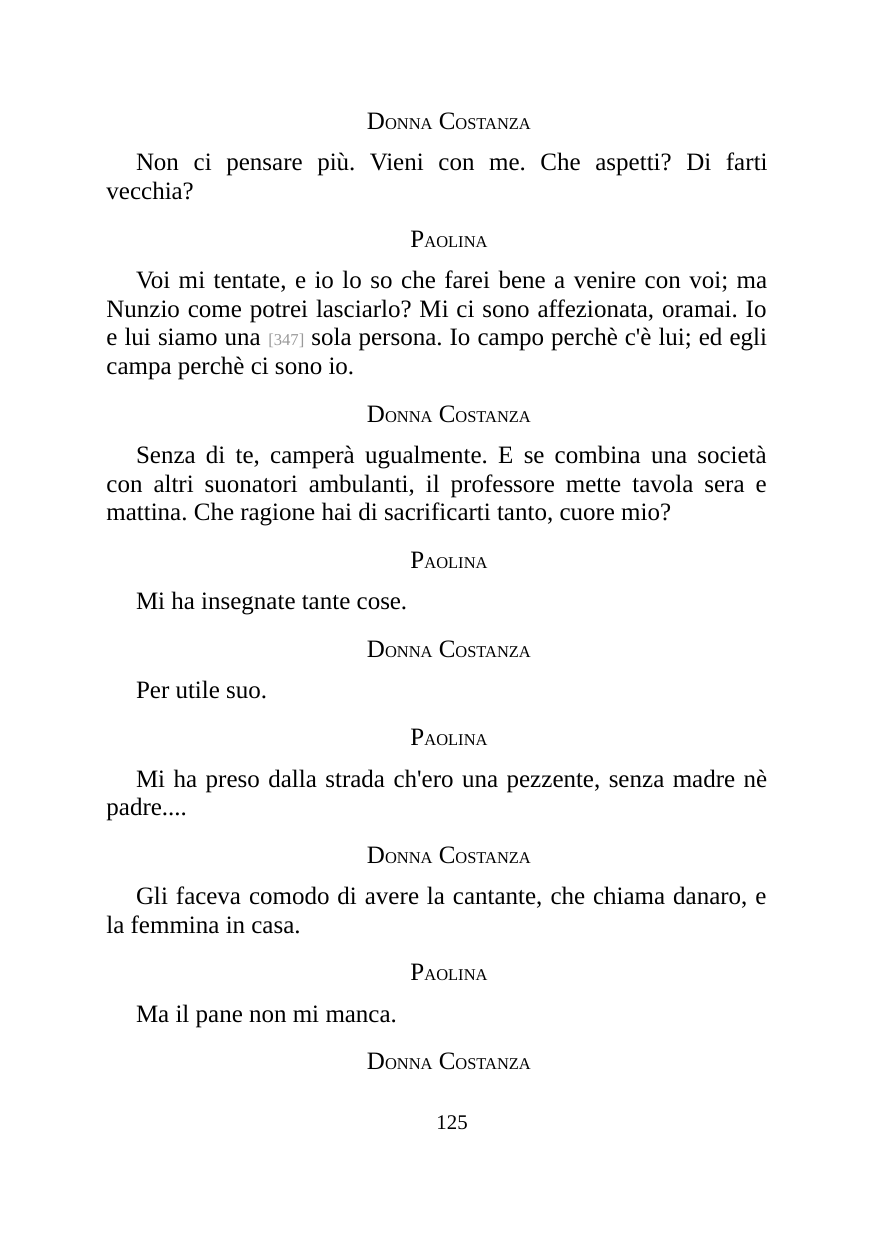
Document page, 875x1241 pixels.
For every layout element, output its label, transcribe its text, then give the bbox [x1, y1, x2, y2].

text Donna Costanza [106, 634, 768, 662]
text Mi ha preso dalla strada ch'ero una pezzente, senza madre nè padre.... [106, 764, 768, 821]
text Donna Costanza [106, 1046, 768, 1075]
text Donna Costanza [106, 840, 768, 869]
text Paolina [106, 722, 768, 751]
text Senza di te, camperà ugualmente. E se combina una società con altri suonatori ambulanti, il professore mette tavola sera e mattina. Che ragione hai di sacrificarti tanto, cuore mio? [106, 440, 768, 526]
text Per utile suo. [106, 675, 768, 704]
text Voi mi tentate, e io lo so che farei bene a venire con voi; ma Nunzio come potrei lasciarlo? Mi ci sono affezionata, oramai. Io e lui siamo una [347] sola persona. Io campo perchè c'è lui; ed egli campa perchè ci sono io. [106, 265, 768, 380]
text Gli faceva comodo di avere la cantante, che chiama danaro, e la femmina in casa. [106, 881, 768, 939]
text Ma il pane non mi manca. [106, 999, 768, 1027]
text Donna Costanza [106, 106, 768, 135]
text Donna Costanza [106, 399, 768, 427]
text Paolina [106, 957, 768, 986]
text Non ci pensare più. Vieni con me. Che aspetti? Di farti vecchia? [106, 147, 768, 205]
text Paolina [106, 545, 768, 574]
text Mi ha insegnate tante cose. [106, 586, 768, 615]
text Paolina [106, 224, 768, 252]
